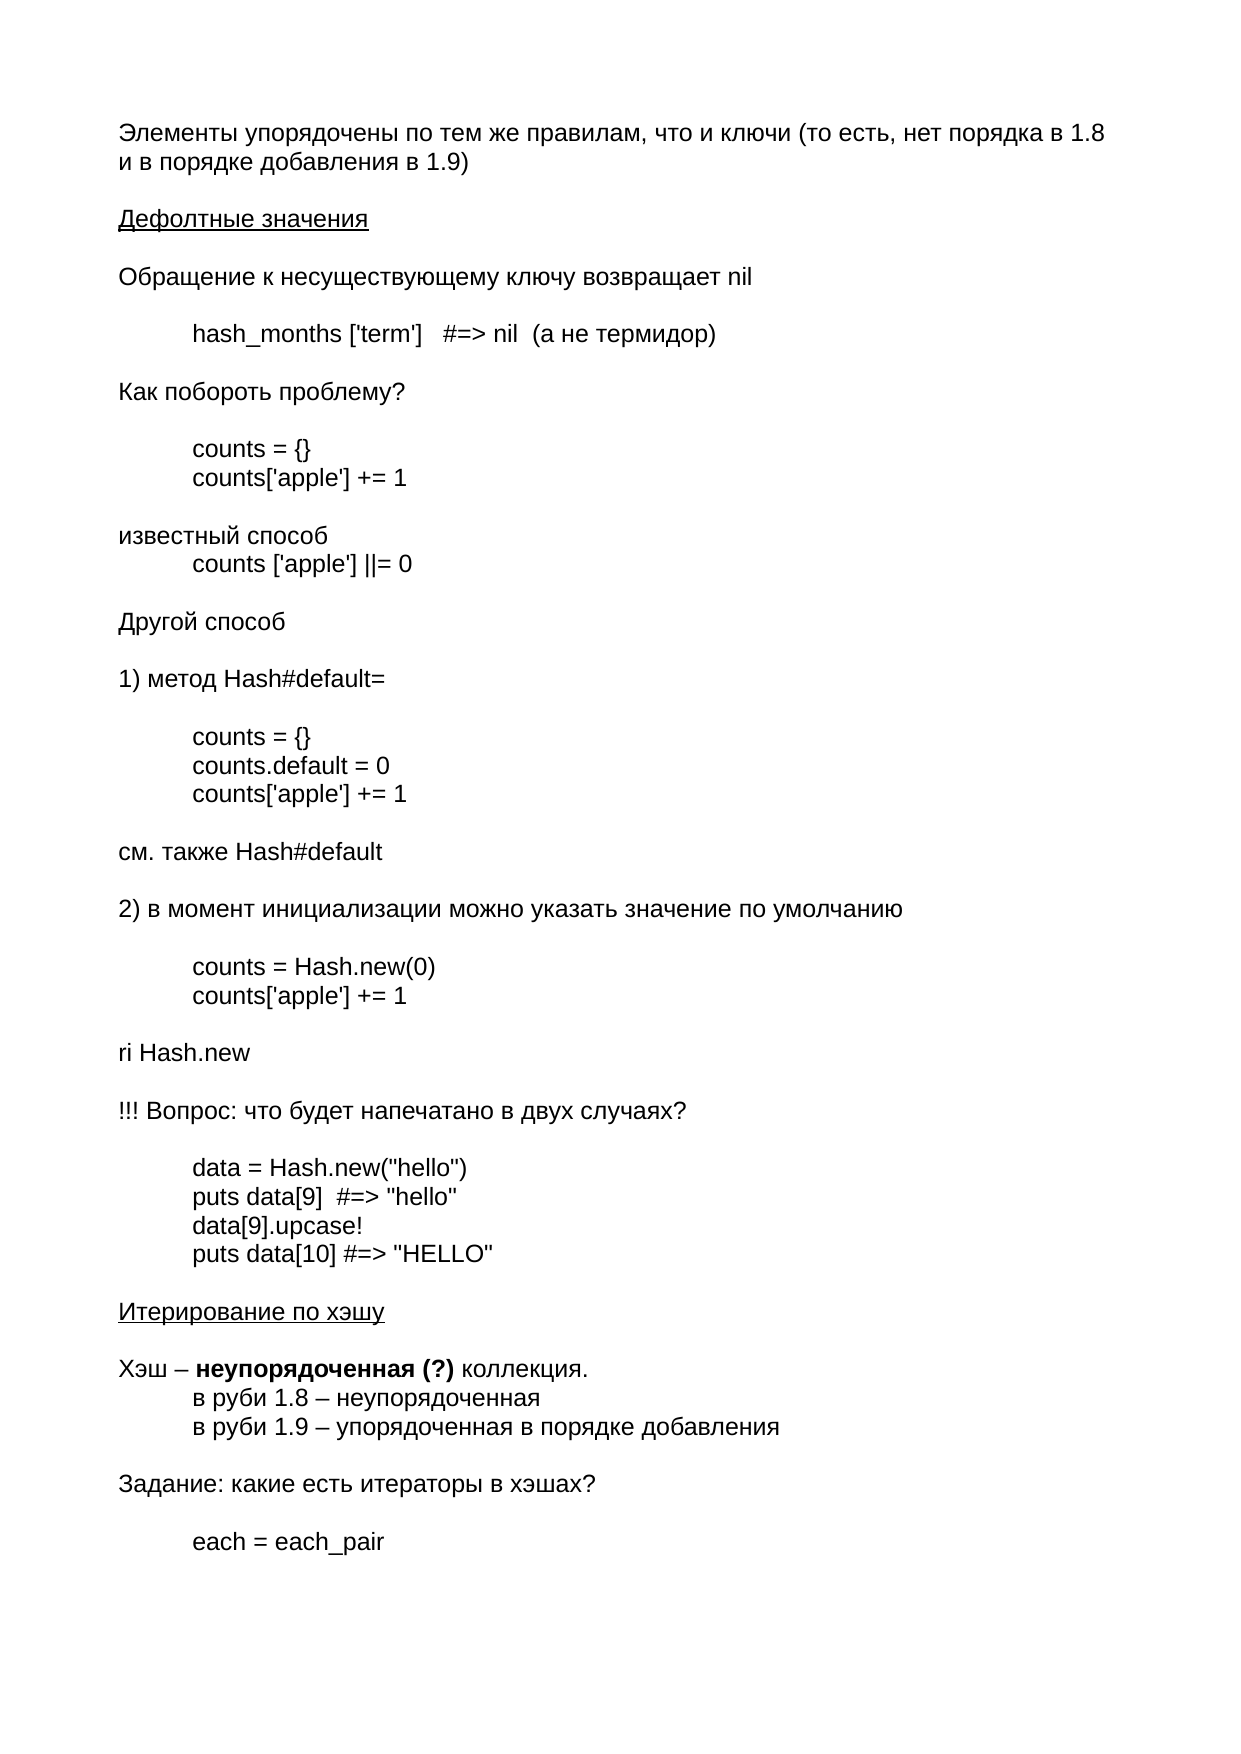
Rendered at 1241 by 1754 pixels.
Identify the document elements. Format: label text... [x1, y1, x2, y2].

text each = each_pair [118, 1527, 1122, 1556]
text Задание: какие есть итераторы в хэшах? [118, 1469, 1122, 1498]
text hash_months ['term'] #=> nil (а не термидор) [118, 319, 1122, 348]
text data[9].upcase! [118, 1211, 1122, 1239]
text Как побороть проблему? [118, 377, 1122, 406]
text 2) в момент инициализации можно указать значение по умолчанию [118, 894, 1122, 923]
text Другой способ [118, 607, 1122, 636]
text известный способ [118, 521, 1122, 549]
text Дефолтные значения [118, 204, 1122, 233]
text counts = Hash.new(0) [118, 952, 1122, 981]
text counts['apple'] += 1 [118, 981, 1122, 1009]
text puts data[10] #=> "HELLO" [118, 1239, 1122, 1268]
text в руби 1.9 – упорядоченная в порядке добавления [118, 1412, 1122, 1441]
text !!! Вопрос: что будет напечатано в двух случаях? [118, 1096, 1122, 1124]
text Обращение к несуществующему ключу возвращает nil [118, 262, 1122, 291]
text counts['apple'] += 1 [118, 779, 1122, 808]
text counts = {} [118, 722, 1122, 751]
text 1) метод Hash#default= [118, 664, 1122, 693]
text Итерирование по хэшу [118, 1297, 1122, 1326]
text в руби 1.8 – неупорядоченная [118, 1383, 1122, 1412]
text data = Hash.new("hello") [118, 1153, 1122, 1182]
text counts = {} [118, 434, 1122, 463]
text Хэш – неупорядоченная (?) коллекция. [118, 1354, 1122, 1383]
text counts ['apple'] ||= 0 [118, 549, 1122, 578]
text Элементы упорядочены по тем же правилам, что и ключи (то есть, нет порядка в 1.8 и в порядке добавления в 1.9) [118, 118, 1122, 176]
text см. также Hash#default [118, 837, 1122, 866]
text ri Hash.new [118, 1038, 1122, 1067]
text puts data[9] #=> "hello" [118, 1182, 1122, 1211]
text counts['apple'] += 1 [118, 463, 1122, 492]
text counts.default = 0 [118, 751, 1122, 779]
